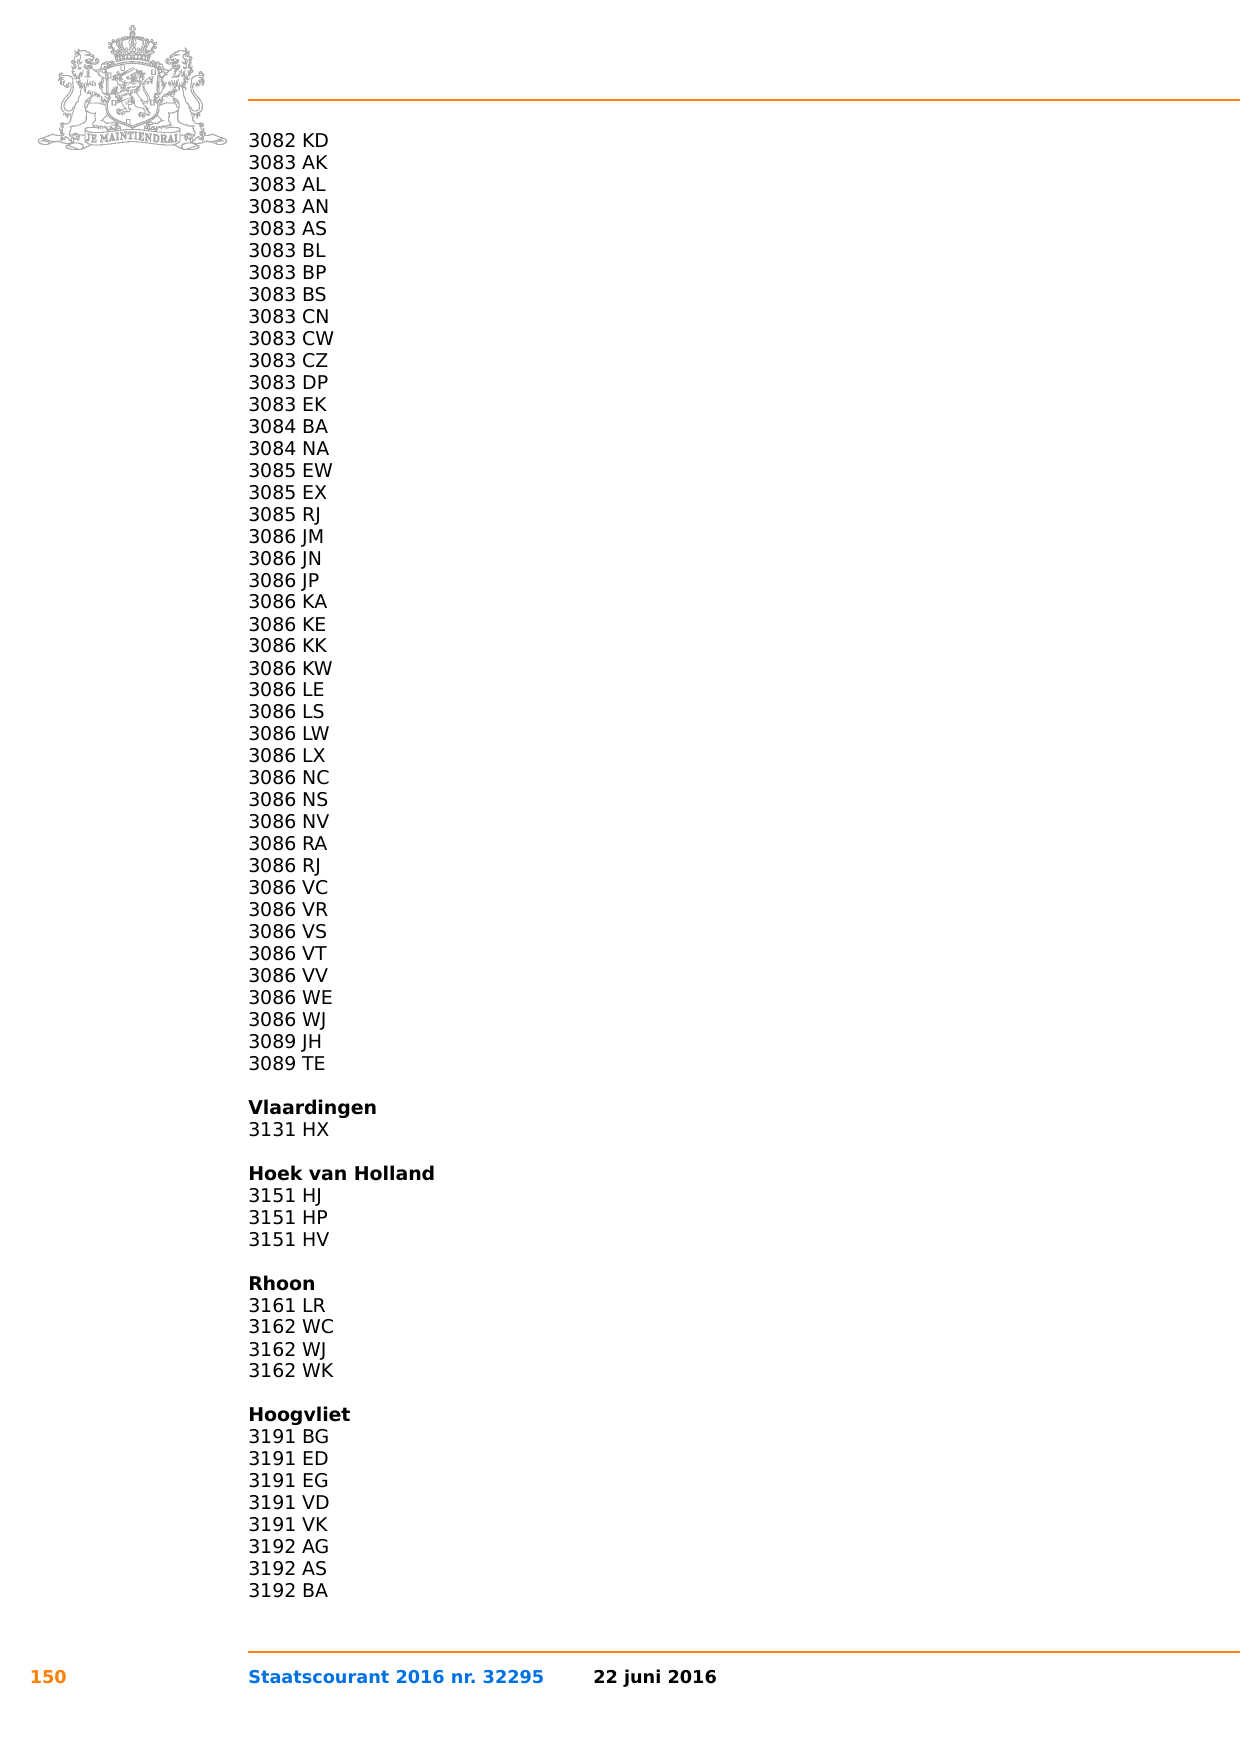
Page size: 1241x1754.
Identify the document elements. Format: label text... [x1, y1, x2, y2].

text 3151 HP [248, 1207, 1163, 1229]
picture [38, 25, 227, 150]
text 3192 AS [248, 1558, 1163, 1580]
text Vlaardingen [248, 1097, 1163, 1119]
text 3086 NV [248, 811, 1163, 833]
text 3085 EW [248, 459, 1163, 482]
text 3084 BA [248, 416, 1163, 438]
text 3086 VT [248, 943, 1163, 965]
text 3085 RJ [248, 503, 1163, 526]
text 3083 AS [248, 218, 1163, 240]
text 3086 LE [248, 679, 1163, 701]
text 3083 AN [248, 196, 1163, 218]
text 3085 EX [248, 482, 1163, 503]
text 3082 KD [248, 130, 1163, 152]
text 3086 VR [248, 899, 1163, 921]
text 3086 JM [248, 526, 1163, 547]
text 3151 HJ [248, 1185, 1163, 1207]
text 3191 VK [248, 1514, 1163, 1536]
text 3086 KW [248, 657, 1163, 679]
text 3086 NS [248, 789, 1163, 811]
text 3086 VS [248, 921, 1163, 943]
text 3083 BP [248, 262, 1163, 284]
text 3086 LW [248, 723, 1163, 745]
text Hoogvliet [248, 1404, 1163, 1426]
text 3086 KK [248, 635, 1163, 657]
text 3084 NA [248, 438, 1163, 459]
text 3086 JP [248, 569, 1163, 591]
text 3083 AK [248, 152, 1163, 174]
text 3086 RJ [248, 855, 1163, 877]
text 3086 NC [248, 767, 1163, 789]
text 3083 BS [248, 284, 1163, 306]
text 3086 RA [248, 833, 1163, 855]
text 3162 WJ [248, 1338, 1163, 1360]
text 3086 WJ [248, 1009, 1163, 1031]
text 3083 CN [248, 306, 1163, 328]
text 3083 CW [248, 328, 1163, 350]
text 3191 ED [248, 1448, 1163, 1470]
text 3192 AG [248, 1536, 1163, 1558]
text 3161 LR [248, 1294, 1163, 1316]
text 3086 KA [248, 591, 1163, 613]
text 3083 EK [248, 394, 1163, 416]
text 3131 HX [248, 1119, 1163, 1141]
text 3086 VV [248, 965, 1163, 987]
text 3089 JH [248, 1031, 1163, 1053]
text 3086 LX [248, 745, 1163, 767]
text 3191 EG [248, 1470, 1163, 1492]
text Rhoon [248, 1272, 1163, 1294]
text 3191 BG [248, 1426, 1163, 1448]
text 3083 DP [248, 372, 1163, 394]
text 3191 VD [248, 1492, 1163, 1514]
text 3086 VC [248, 877, 1163, 899]
text 3083 BL [248, 240, 1163, 262]
text 3192 BA [248, 1580, 1163, 1602]
text 3086 LS [248, 701, 1163, 723]
text 3086 JN [248, 547, 1163, 569]
text 3151 HV [248, 1229, 1163, 1251]
text Hoek van Holland [248, 1163, 1163, 1185]
text 3086 WE [248, 987, 1163, 1009]
text 3083 AL [248, 174, 1163, 196]
text 3086 KE [248, 613, 1163, 635]
text 3162 WC [248, 1316, 1163, 1338]
text 3083 CZ [248, 350, 1163, 372]
text 3162 WK [248, 1360, 1163, 1382]
text 3089 TE [248, 1053, 1163, 1075]
